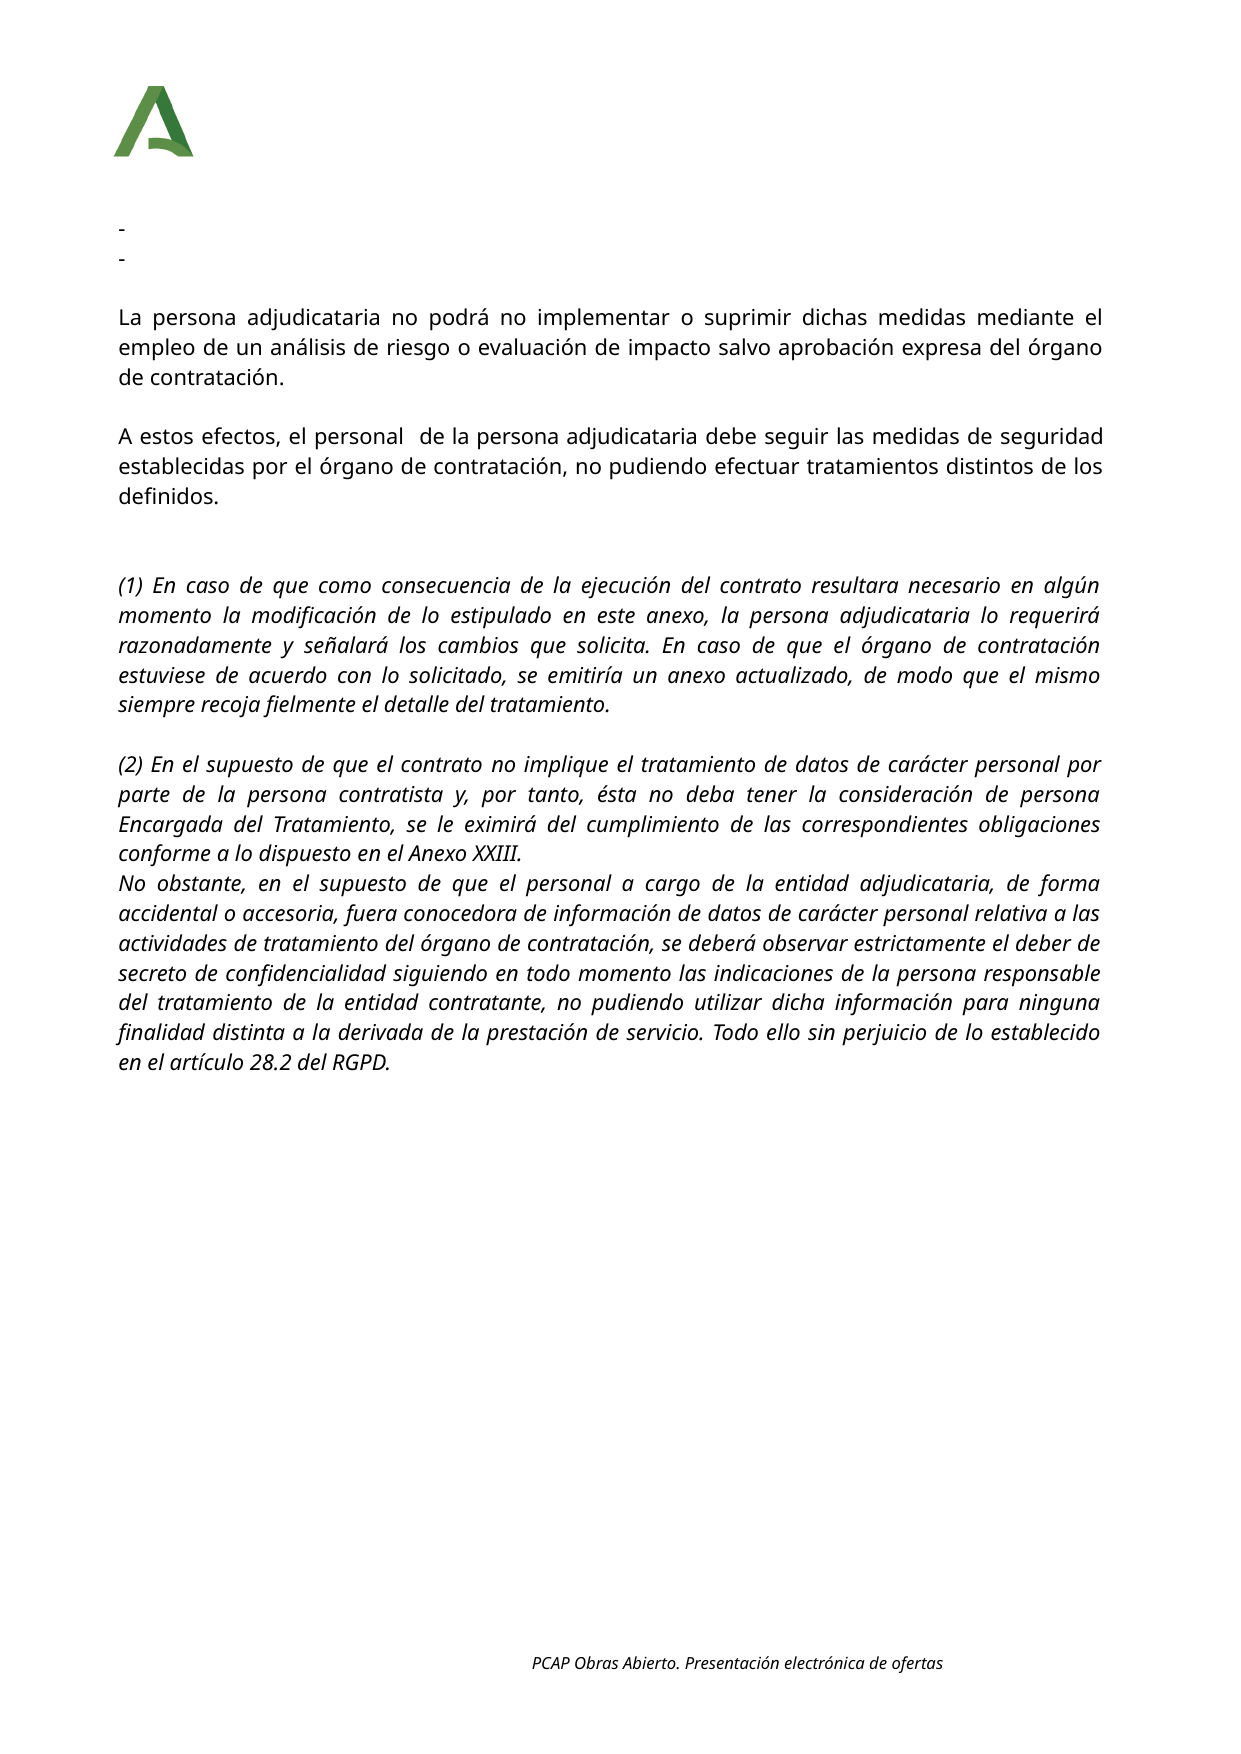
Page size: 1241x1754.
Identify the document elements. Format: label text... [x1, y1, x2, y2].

text A estos efectos, el personal de la persona adjudicataria debe seguir las medidas de seguridad establecidas por el órgano de contratación, no pudiendo efectuar tratamientos distintos de los definidos. [118, 421, 1104, 511]
text - [118, 242, 1104, 272]
text (2) En el supuesto de que el contrato no implique el tratamiento de datos de carácter personal por parte de la persona contratista y, por tanto, ésta no deba tener la consideración de persona Encargada del Tratamiento, se le eximirá del cumplimiento de las correspondientes obligaciones conforme a lo dispuesto en el Anexo XXIII. [118, 749, 1104, 868]
text No obstante, en el supuesto de que el personal a cargo de la entidad adjudicataria, de forma accidental o accesoria, fuera conocedora de información de datos de carácter personal relativa a las actividades de tratamiento del órgano de contratación, se deberá observar estrictamente el deber de secreto de confidencialidad siguiendo en todo momento las indicaciones de la persona responsable del tratamiento de la entidad contratante, no pudiendo utilizar dicha información para ninguna finalidad distinta a la derivada de la prestación de servicio. Todo ello sin perjuicio de lo establecido en el artículo 28.2 del RGPD. [118, 868, 1104, 1077]
text (1) En caso de que como consecuencia de la ejecución del contrato resultara necesario en algún momento la modificación de lo estipulado en este anexo, la persona adjudicataria lo requerirá razonadamente y señalará los cambios que solicita. En caso de que el órgano de contratación estuviese de acuerdo con lo solicitado, se emitiría un anexo actualizado, de modo que el mismo siempre recoja fielmente el detalle del tratamiento. [118, 570, 1104, 719]
text La persona adjudicataria no podrá no implementar o suprimir dichas medidas mediante el empleo de un análisis de riesgo o evaluación de impacto salvo aprobación expresa del órgano de contratación. [118, 302, 1104, 391]
picture [109, 81, 198, 161]
text - [118, 213, 1104, 242]
